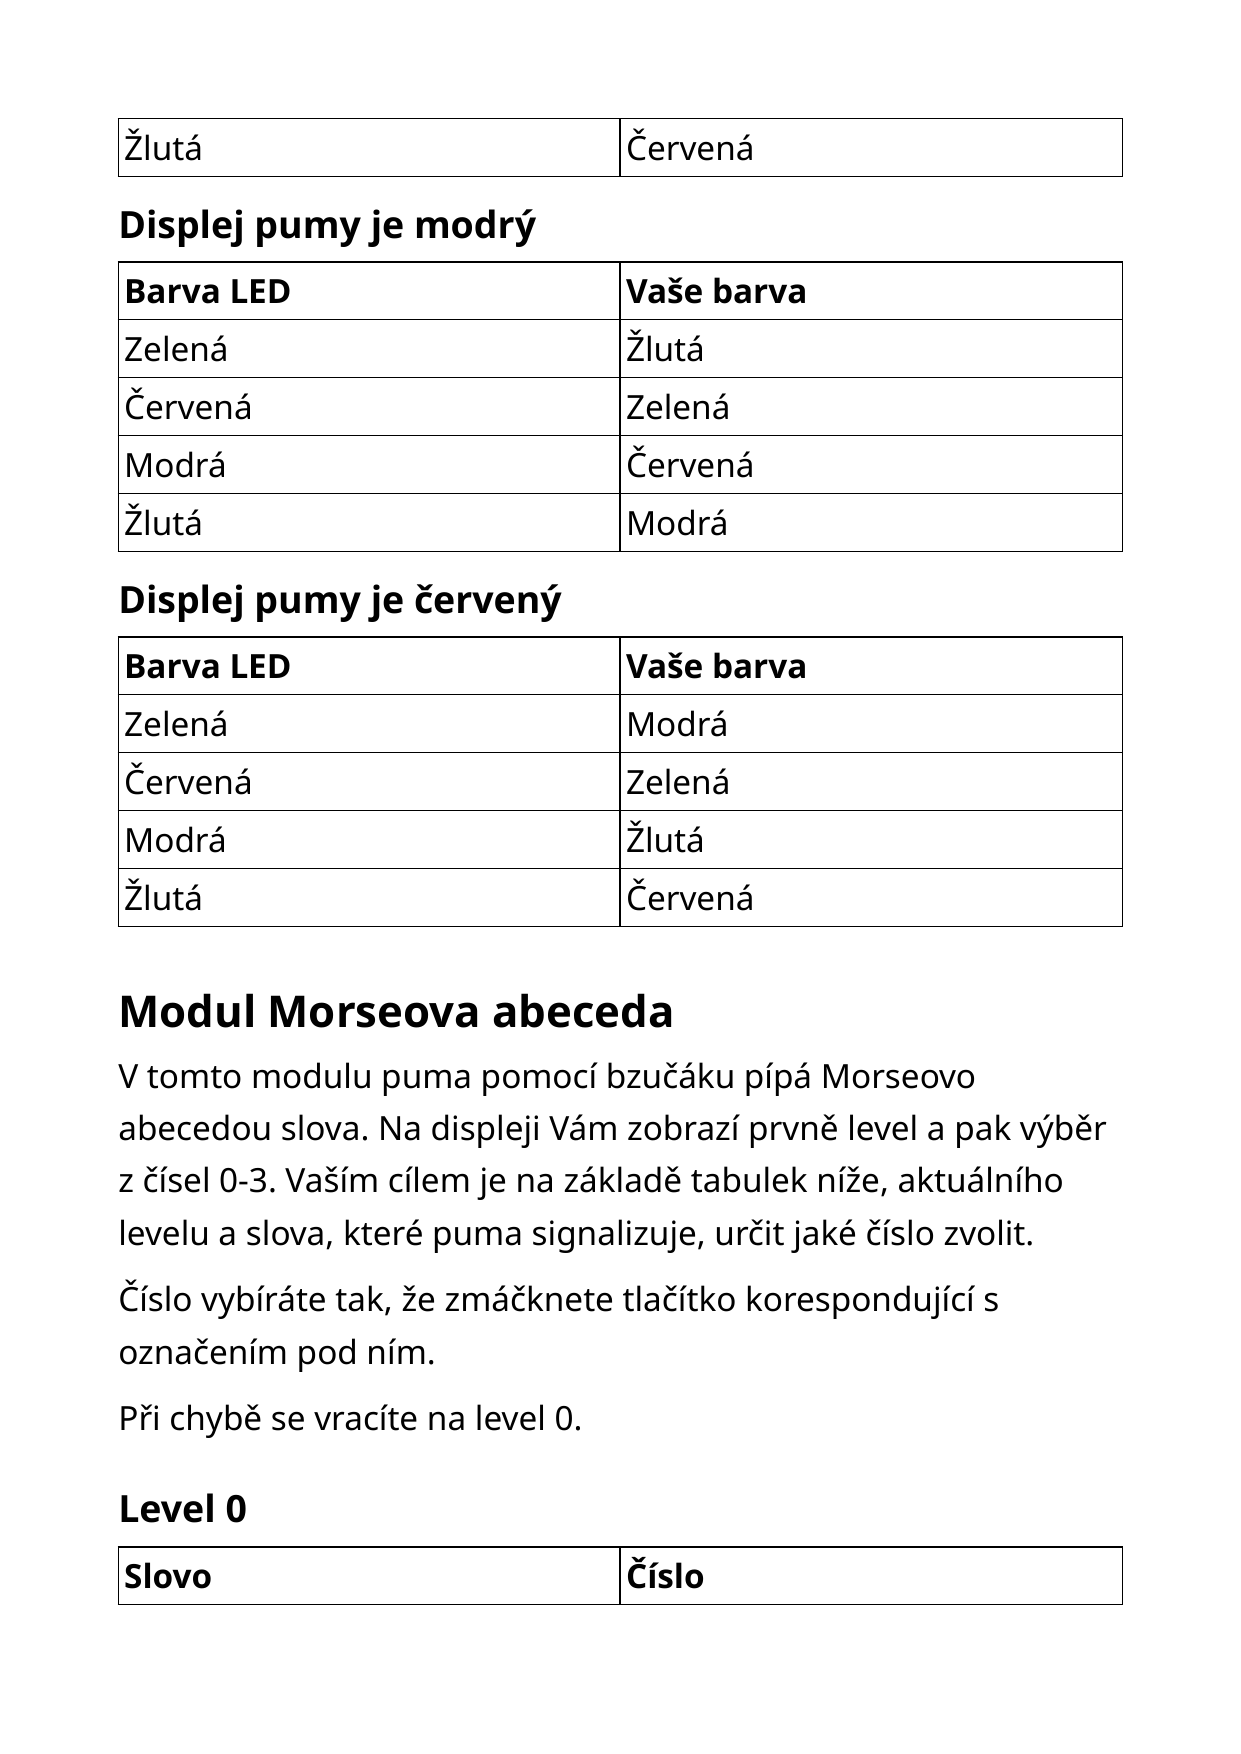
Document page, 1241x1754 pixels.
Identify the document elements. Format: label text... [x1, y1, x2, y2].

table_header Číslo [621, 1548, 1122, 1604]
table_cell Zelená [119, 320, 619, 377]
table_header Vaše barva [621, 638, 1122, 694]
table_cell Červená [621, 119, 1122, 176]
table_cell Červená [621, 869, 1122, 926]
table_cell Modrá [621, 695, 1122, 752]
table_cell Červená [119, 753, 619, 810]
subtitle Displej pumy je červený [118, 573, 1122, 624]
table_cell Modrá [119, 811, 619, 868]
table_cell Modrá [621, 494, 1122, 551]
table_cell Zelená [621, 378, 1122, 435]
table_cell Modrá [119, 436, 619, 493]
table_header Barva LED [119, 638, 619, 694]
table_cell Žlutá [119, 119, 619, 176]
table_cell Červená [119, 378, 619, 435]
text Číslo vybíráte tak, že zmáčknete tlačítko korespondující s označením pod ním. [118, 1276, 1122, 1374]
table_cell Zelená [621, 753, 1122, 810]
text Při chybě se vracíte na level 0. [118, 1395, 1122, 1441]
table_cell Červená [621, 436, 1122, 493]
table_cell Žlutá [621, 320, 1122, 377]
table_cell Žlutá [621, 811, 1122, 868]
table_cell Žlutá [119, 869, 619, 926]
subtitle Modul Morseova abeceda [118, 981, 1122, 1040]
table_header Barva LED [119, 263, 619, 319]
subtitle Level 0 [118, 1483, 1122, 1534]
table_cell Žlutá [119, 494, 619, 551]
text V tomto modulu puma pomocí bzučáku pípá Morseovo abecedou slova. Na displeji Vám zobrazí prvně level a pak výběr z čísel 0-3. Vaším cílem je na základě tabulek níže, aktuálního levelu a slova, které puma signalizuje, určit jaké číslo zvolit. [118, 1053, 1122, 1255]
subtitle Displej pumy je modrý [118, 198, 1122, 249]
table_header Vaše barva [621, 263, 1122, 319]
table_cell Zelená [119, 695, 619, 752]
table_header Slovo [119, 1548, 619, 1604]
